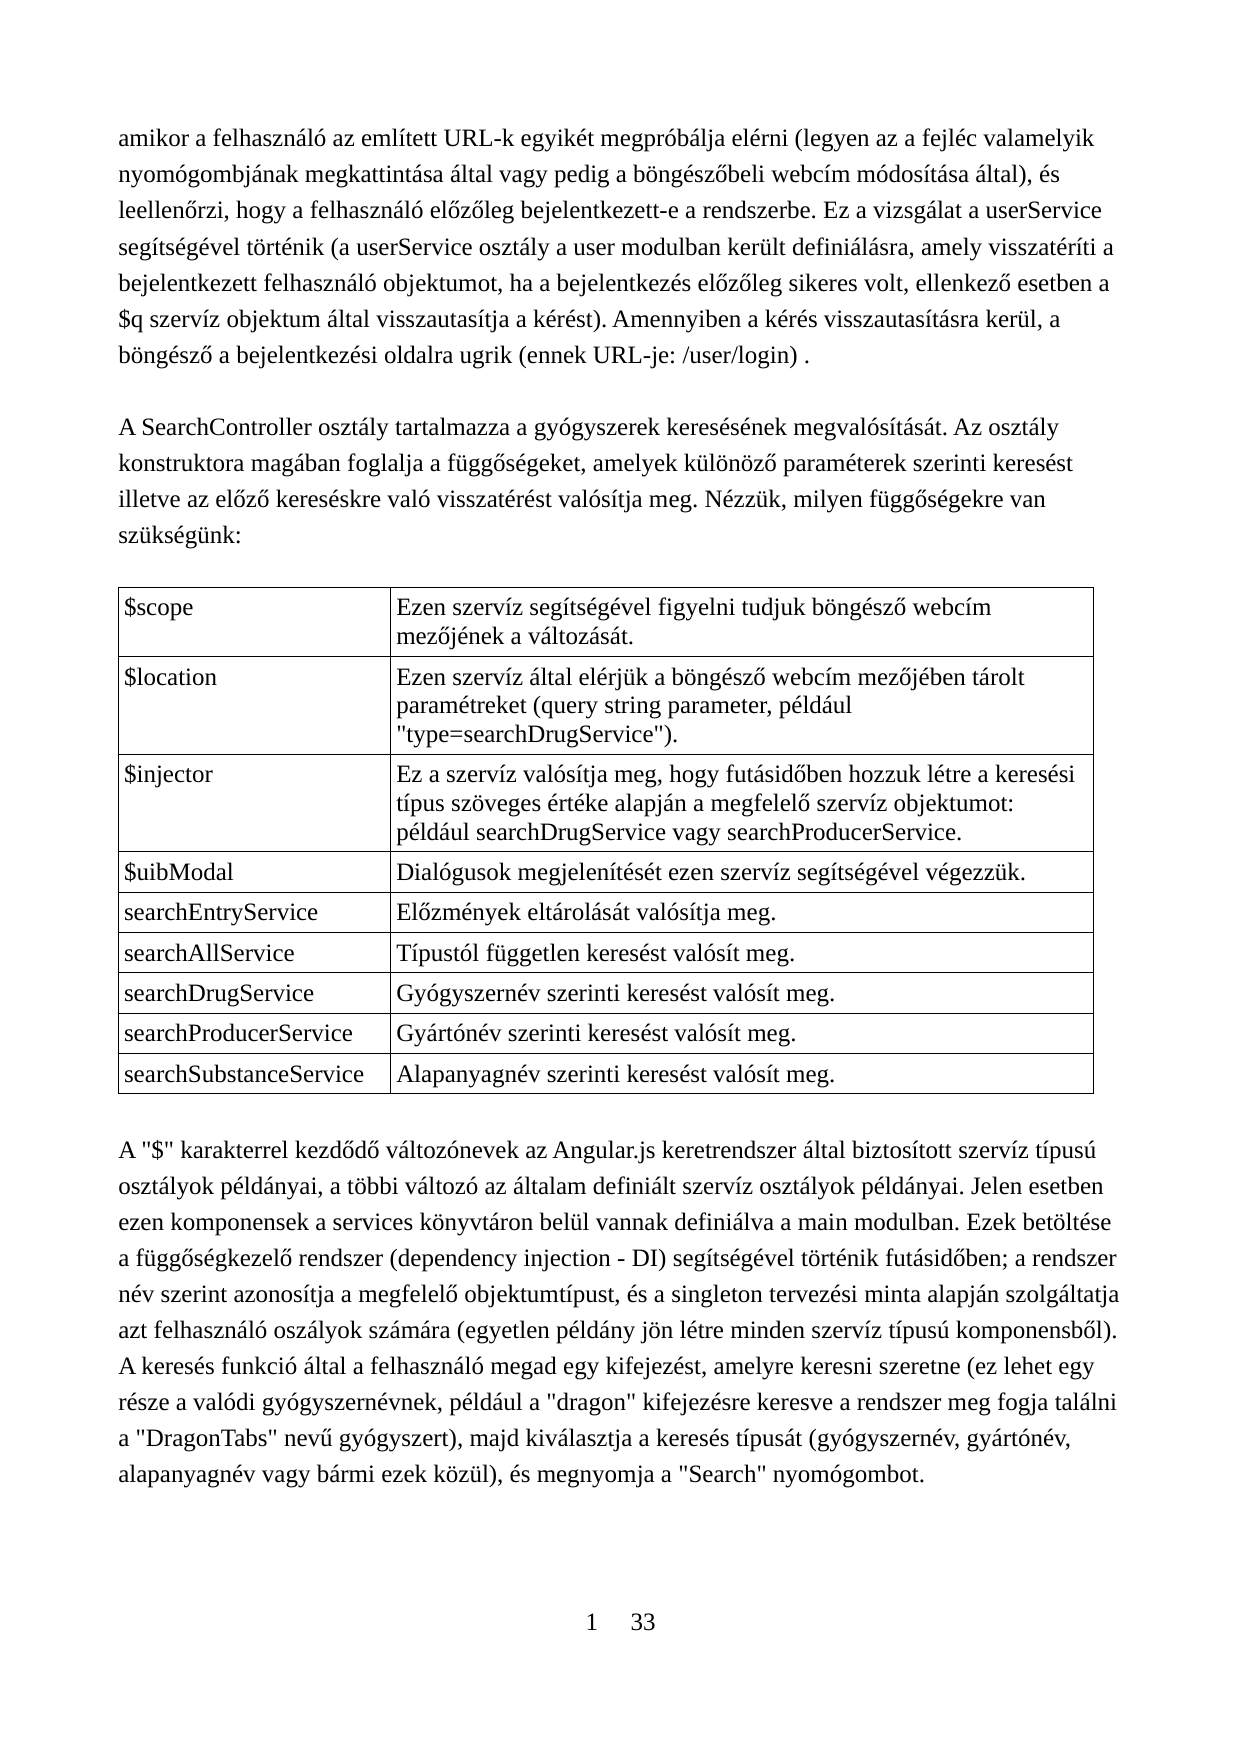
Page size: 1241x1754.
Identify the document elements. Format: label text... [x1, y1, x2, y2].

table_cell $uibModal [119, 852, 390, 892]
table_cell Ez a szervíz valósítja meg, hogy futásidőben hozzuk létre a keresési típus szöveges értéke alapján a megfelelő szervíz objektumot: például searchDrugService vagy searchProducerService. [391, 755, 1093, 851]
table_cell Dialógusok megjelenítését ezen szervíz segítségével végezzük. [391, 852, 1093, 892]
subtitle A SearchController osztály tartalmazza a gyógyszerek keresésének megvalósítását. Az osztály konstruktora magában foglalja a függőségeket, amelyek különöző paraméterek szerinti keresést illetve az előző kereséskre való visszatérést valósítja meg. Nézzük, milyen függőségekre van szükségünk: [118, 406, 1122, 551]
table_cell Alapanyagnév szerinti keresést valósít meg. [391, 1054, 1093, 1093]
table_cell searchSubstanceService [119, 1054, 390, 1093]
subtitle amikor a felhasználó az említett URL-k egyikét megpróbálja elérni (legyen az a fejléc valamelyik nyomógombjának megkattintása által vagy pedig a böngészőbeli webcím módosítása által), és leellenőrzi, hogy a felhasználó előzőleg bejelentkezett-e a rendszerbe. Ez a vizsgálat a userService segítségével történik (a userService osztály a user modulban került definiálásra, amely visszatéríti a bejelentkezett felhasználó objektumot, ha a bejelentkezés előzőleg sikeres volt, ellenkező esetben a $q szervíz objektum által visszautasítja a kérést). Amennyiben a kérés visszautasításra kerül, a böngésző a bejelentkezési oldalra ugrik (ennek URL-je: /user/login) . [118, 118, 1122, 370]
table_cell searchProducerService [119, 1014, 390, 1053]
table_cell searchEntryService [119, 893, 390, 932]
table_cell Ezen szervíz által elérjük a böngésző webcím mezőjében tárolt paramétreket (query string parameter, például "type=searchDrugService"). [391, 657, 1093, 753]
table_cell Előzmények eltárolását valósítja meg. [391, 893, 1093, 932]
subtitle A "$" karakterrel kezdődő változónevek az Angular.js keretrendszer által biztosított szervíz típusú osztályok példányai, a többi változó az általam definiált szervíz osztályok példányai. Jelen esetben ezen komponensek a services könyvtáron belül vannak definiálva a main modulban. Ezek betöltése a függőségkezelő rendszer (dependency injection - DI) segítségével történik futásidőben; a rendszer név szerint azonosítja a megfelelő objektumtípust, és a singleton tervezési minta alapján szolgáltatja azt felhasználó oszályok számára (egyetlen példány jön létre minden szervíz típusú komponensből). [118, 1129, 1122, 1346]
table_cell $location [119, 657, 390, 753]
table_cell $injector [119, 755, 390, 851]
table_cell Gyógyszernév szerinti keresést valósít meg. [391, 973, 1093, 1013]
table_header Ezen szervíz segítségével figyelni tudjuk böngésző webcím mezőjének a változását. [391, 588, 1093, 656]
table_cell Gyártónév szerinti keresést valósít meg. [391, 1014, 1093, 1053]
table_cell searchAllService [119, 933, 390, 972]
table_header $scope [119, 588, 390, 656]
table_cell Típustól független keresést valósít meg. [391, 933, 1093, 972]
subtitle A keresés funkció által a felhasználó megad egy kifejezést, amelyre keresni szeretne (ez lehet egy része a valódi gyógyszernévnek, például a "dragon" kifejezésre keresve a rendszer meg fogja találni a "DragonTabs" nevű gyógyszert), majd kiválasztja a keresés típusát (gyógyszernév, gyártónév, alapanyagnév vagy bármi ezek közül), és megnyomja a "Search" nyomógombot. [118, 1346, 1122, 1490]
table_cell searchDrugService [119, 973, 390, 1013]
